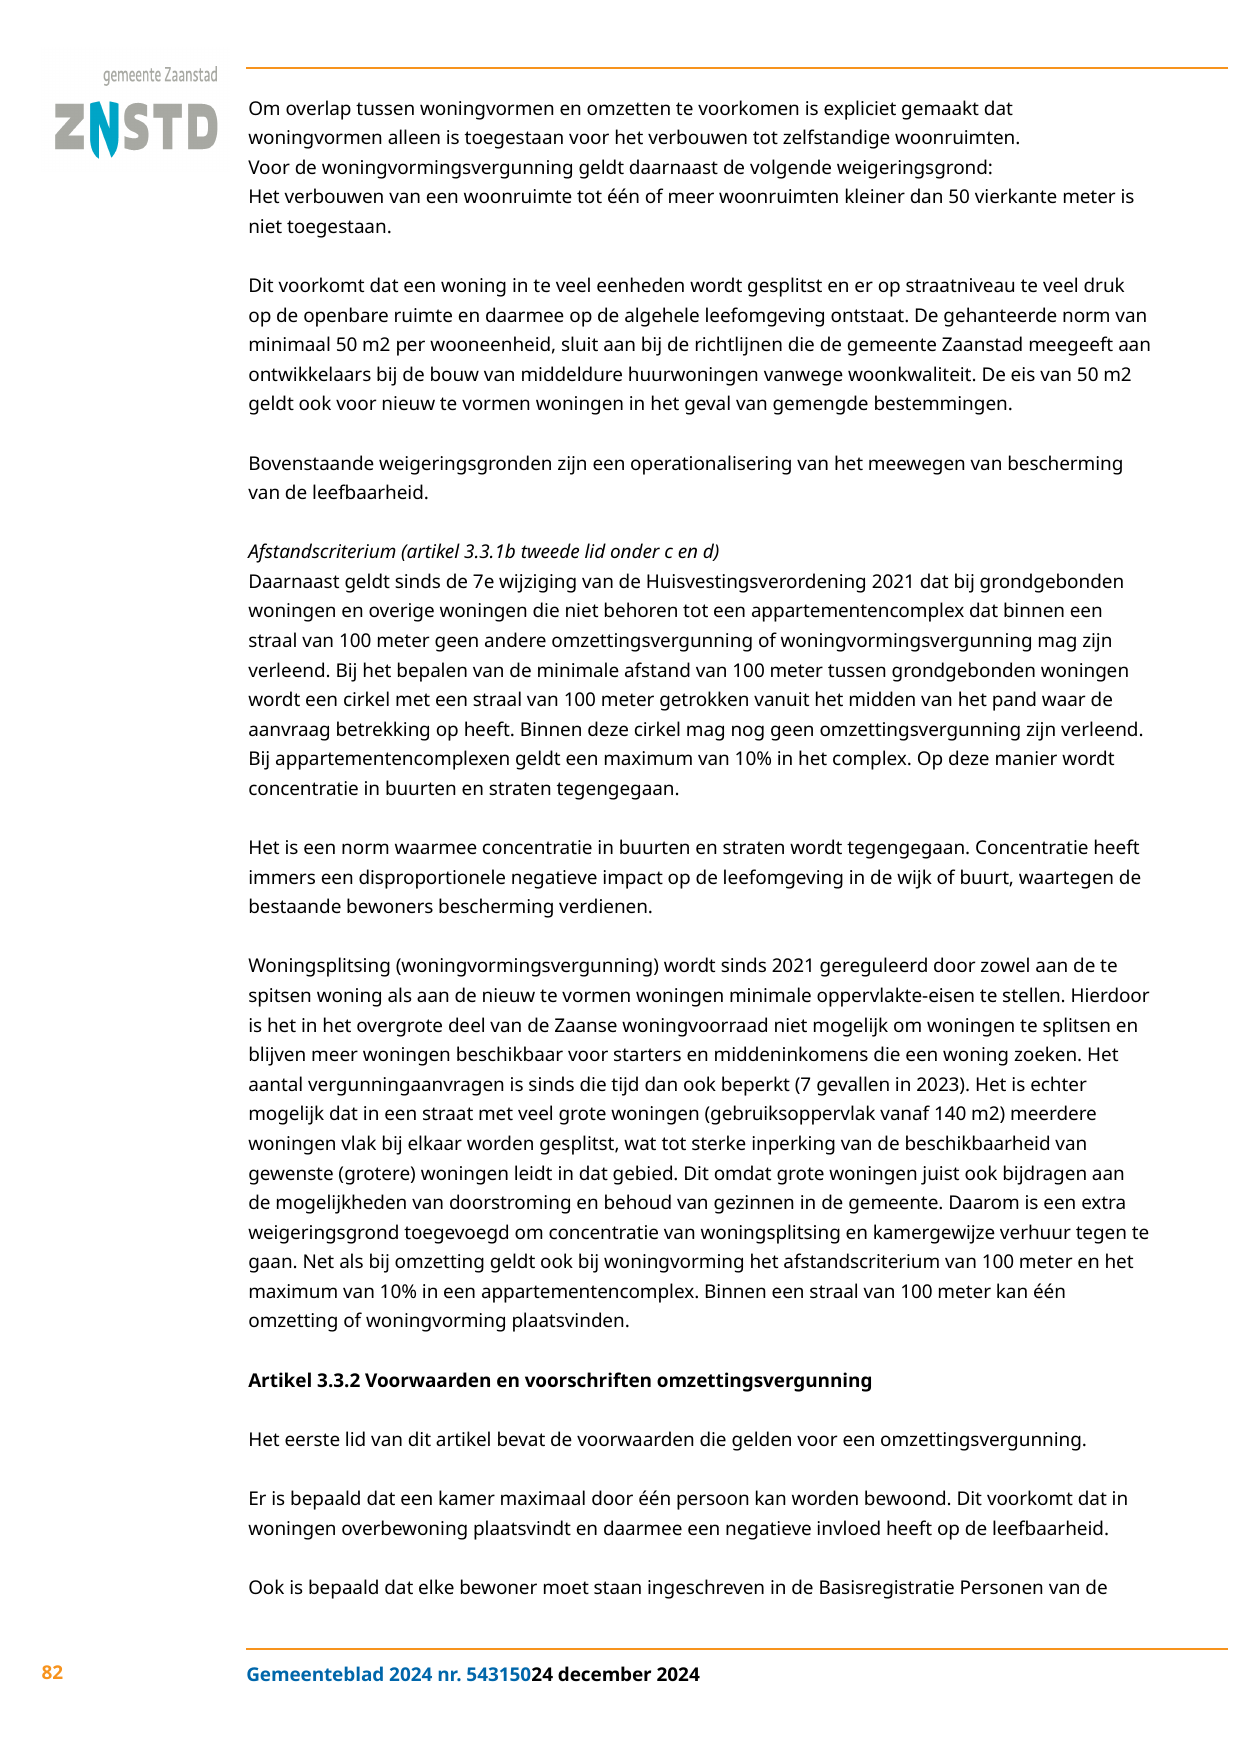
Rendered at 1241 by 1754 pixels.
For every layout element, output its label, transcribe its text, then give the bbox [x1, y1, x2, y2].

text Afstandscriterium (artikel 3.3.1b tweede lid onder c en d) [248, 538, 1152, 564]
picture [41, 47, 231, 172]
text Daarnaast geldt sinds de 7e wijziging van de Huisvestingsverordening 2021 dat bij grondgebonden woningen en overige woningen die niet behoren tot een appartementencomplex dat binnen een straal van 100 meter geen andere omzettingsvergunning of woningvormingsvergunning mag zijn verleend. Bij het bepalen van de minimale afstand van 100 meter tussen grondgebonden woningen wordt een cirkel met een straal van 100 meter getrokken vanuit het midden van het pand waar de aanvraag betrekking op heeft. Binnen deze cirkel mag nog geen omzettingsvergunning zijn verleend. [248, 568, 1152, 742]
text Voor de woningvormingsvergunning geldt daarnaast de volgende weigeringsgrond: [248, 154, 1152, 180]
text Bovenstaande weigeringsgronden zijn een operationalisering van het meewegen van bescherming van de leefbaarheid. [248, 450, 1152, 505]
text Het eerste lid van dit artikel bevat de voorwaarden die gelden voor een omzettingsvergunning. [248, 1426, 1152, 1452]
text Bij appartementencomplexen geldt een maximum van 10% in het complex. Op deze manier wordt concentratie in buurten en straten tegengegaan. [248, 746, 1152, 801]
text Het is een norm waarmee concentratie in buurten en straten wordt tegengegaan. Concentratie heeft immers een disproportionele negatieve impact op de leefomgeving in de wijk of buurt, waartegen de bestaande bewoners bescherming verdienen. [248, 834, 1152, 919]
text Er is bepaald dat een kamer maximaal door één persoon kan worden bewoond. Dit voorkomt dat in woningen overbewoning plaatsvindt en daarmee een negatieve invloed heeft op de leefbaarheid. [248, 1485, 1152, 1541]
text Het verbouwen van een woonruimte tot één of meer woonruimten kleiner dan 50 vierkante meter is niet toegestaan. [248, 183, 1152, 239]
text Woningsplitsing (woningvormingsvergunning) wordt sinds 2021 gereguleerd door zowel aan de te spitsen woning als aan de nieuw te vormen woningen minimale oppervlakte-eisen te stellen. Hierdoor is het in het overgrote deel van de Zaanse woningvoorraad niet mogelijk om woningen te splitsen en blijven meer woningen beschikbaar voor starters en middeninkomens die een woning zoeken. Het aantal vergunningaanvragen is sinds die tijd dan ook beperkt (7 gevallen in 2023). Het is echter mogelijk dat in een straat met veel grote woningen (gebruiksoppervlak vanaf 140 m2) meerdere woningen vlak bij elkaar worden gesplitst, wat tot sterke inperking van de beschikbaarheid van gewenste (grotere) woningen leidt in dat gebied. Dit omdat grote woningen juist ook bijdragen aan de mogelijkheden van doorstroming en behoud van gezinnen in de gemeente. Daarom is een extra weigeringsgrond toegevoegd om concentratie van woningsplitsing en kamergewijze verhuur tegen te gaan. Net als bij omzetting geldt ook bij woningvorming het afstandscriterium van 100 meter en het maximum van 10% in een appartementencomplex. Binnen een straal van 100 meter kan één omzetting of woningvorming plaatsvinden. [248, 953, 1152, 1333]
text Dit voorkomt dat een woning in te veel eenheden wordt gesplitst en er op straatniveau te veel druk op de openbare ruimte en daarmee op de algehele leefomgeving ontstaat. De gehanteerde norm van minimaal 50 m2 per wooneenheid, sluit aan bij de richtlijnen die de gemeente Zaanstad meegeeft aan ontwikkelaars bij de bouw van middeldure huurwoningen vanwege woonkwaliteit. De eis van 50 m2 geldt ook voor nieuw te vormen woningen in het geval van gemengde bestemmingen. [248, 272, 1152, 416]
text Ook is bepaald dat elke bewoner moet staan ingeschreven in de Basisregistratie Personen van de [248, 1574, 1152, 1600]
text Artikel 3.3.2 Voorwaarden en voorschriften omzettingsvergunning [248, 1367, 1152, 1393]
text Om overlap tussen woningvormen en omzetten te voorkomen is expliciet gemaakt dat woningvormen alleen is toegestaan voor het verbouwen tot zelfstandige woonruimten. [248, 95, 1152, 150]
